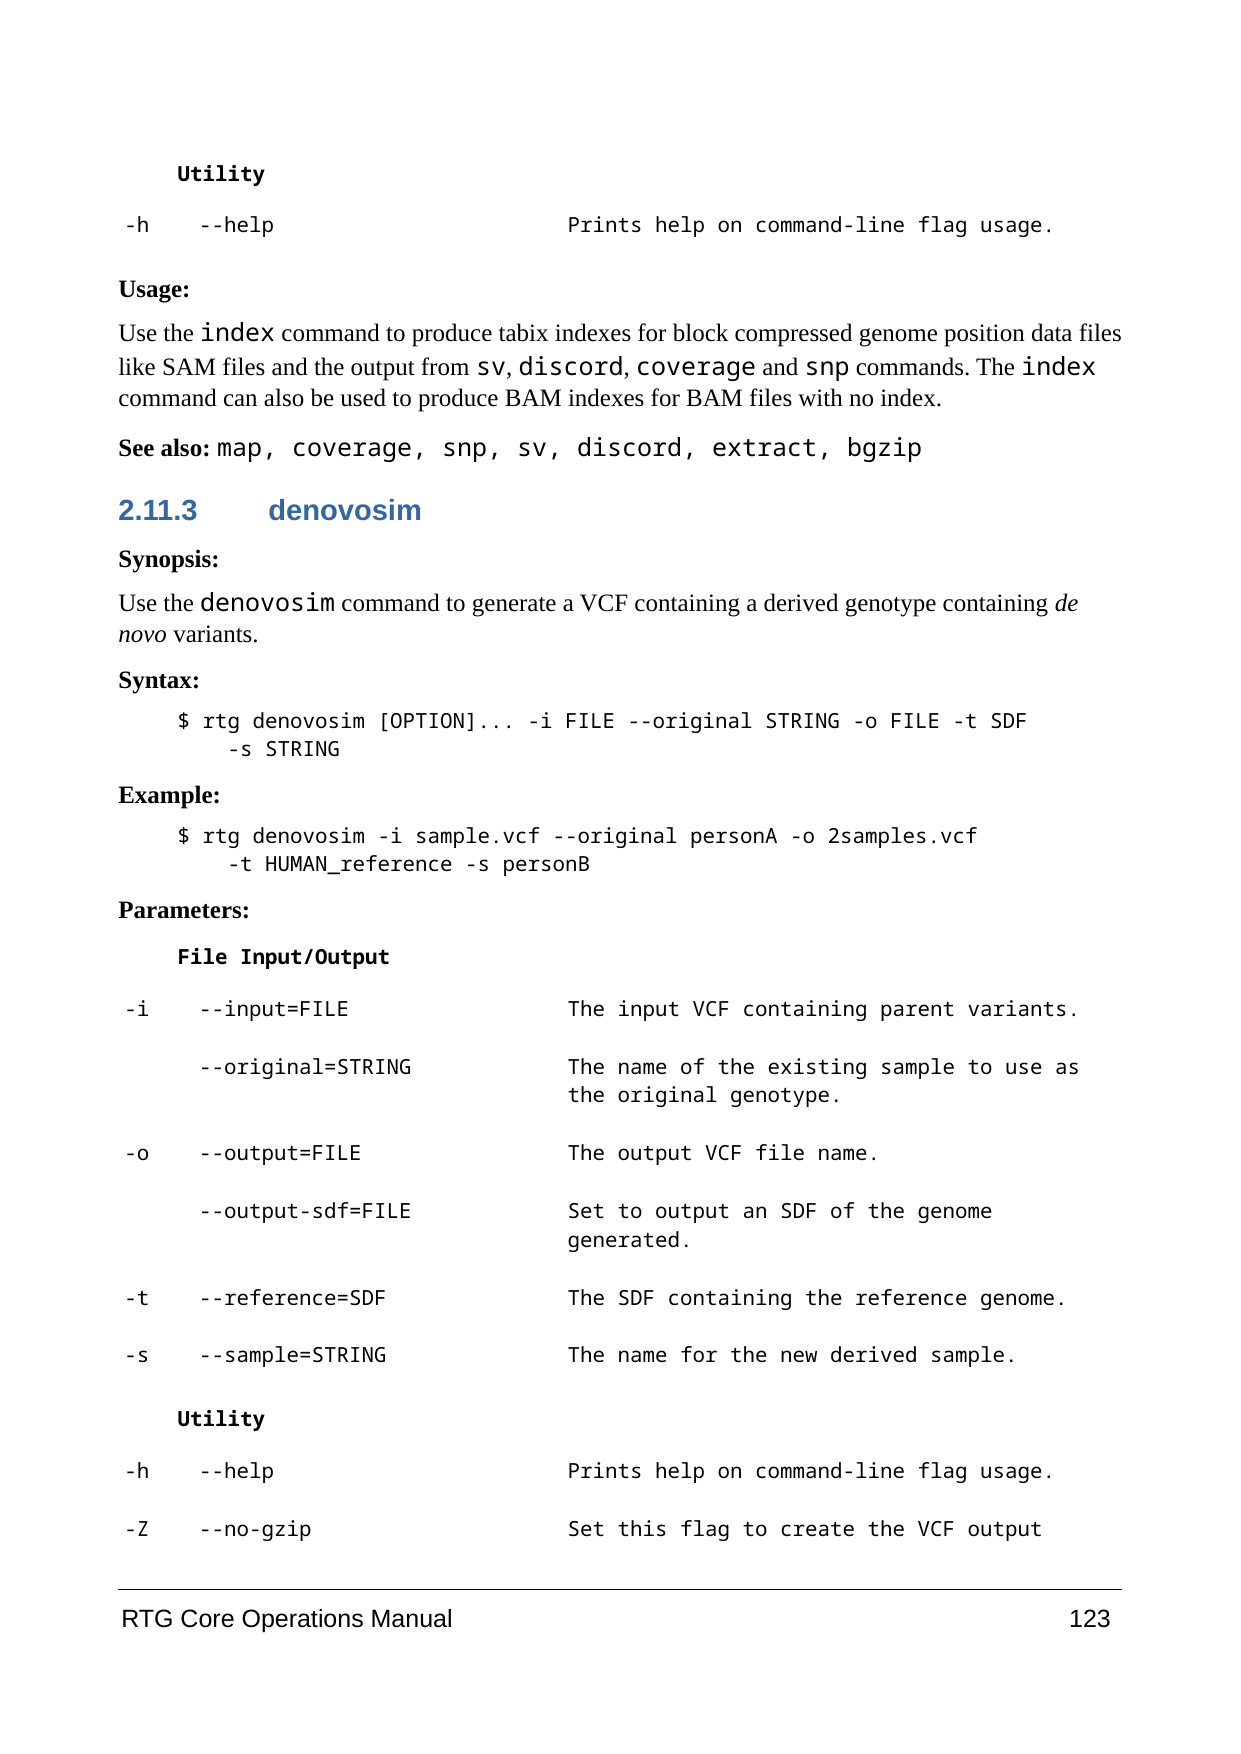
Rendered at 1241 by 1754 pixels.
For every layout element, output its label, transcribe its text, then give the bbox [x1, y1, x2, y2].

text Utility [177, 159, 1122, 187]
table_cell --output=FILE [193, 1127, 561, 1184]
subtitle Parameters: [118, 896, 1122, 924]
table_cell [118, 1040, 193, 1127]
table_cell --sample=STRING [193, 1329, 561, 1387]
table_cell -t [118, 1271, 193, 1329]
subtitle Syntax: [118, 665, 1122, 694]
table_header -h [118, 1445, 193, 1502]
subtitle Synopsis: [118, 544, 1122, 573]
table_cell -Z [118, 1503, 193, 1543]
text Use the denovosim command to generate a VCF containing a derived genotype containing de novo variants. [118, 585, 1122, 648]
table_header --help [193, 199, 561, 257]
table_header The input VCF containing parent variants. [561, 982, 1093, 1040]
table_cell -o [118, 1127, 193, 1184]
text Utility [177, 1404, 1122, 1433]
text $ rtg denovosim [OPTION]... -i FILE --original STRING -o FILE -t SDF -s STRING [177, 706, 1122, 763]
table_header Prints help on command-line flag usage. [561, 1445, 1093, 1502]
text See also: map, coverage, snp, sv, discord, extract, bgzip [118, 429, 1122, 464]
table_cell -s [118, 1329, 193, 1387]
table_cell [118, 1185, 193, 1271]
table_header -i [118, 982, 193, 1040]
subtitle denovosim [118, 493, 1122, 527]
table_cell --no-gzip [193, 1503, 561, 1543]
table_cell The name of the existing sample to use as the original genotype. [561, 1040, 1093, 1127]
table_header --help [193, 1445, 561, 1502]
text $ rtg denovosim -i sample.vcf --original personA -o 2samples.vcf -t HUMAN_reference -s personB [177, 821, 1122, 878]
table_cell --original=STRING [193, 1040, 561, 1127]
table_header -h [118, 199, 193, 257]
table_cell The SDF containing the reference genome. [561, 1271, 1093, 1329]
subtitle Example: [118, 781, 1122, 809]
table_cell Set to output an SDF of the genome generated. [561, 1185, 1093, 1271]
table_cell The name for the new derived sample. [561, 1329, 1093, 1387]
table_cell Set this flag to create the VCF output [561, 1503, 1093, 1543]
table_cell --reference=SDF [193, 1271, 561, 1329]
text Use the index command to produce tabix indexes for block compressed genome position data files like SAM files and the output from sv, discord, coverage and snp commands. The index command can also be used to produce BAM indexes for BAM files with no index. [118, 315, 1122, 412]
text File Input/Output [177, 942, 1122, 971]
table_header Prints help on command-line flag usage. [561, 199, 1093, 257]
table_cell The output VCF file name. [561, 1127, 1093, 1184]
table_header --input=FILE [193, 982, 561, 1040]
table_cell --output-sdf=FILE [193, 1185, 561, 1271]
subtitle Usage: [118, 274, 1122, 303]
